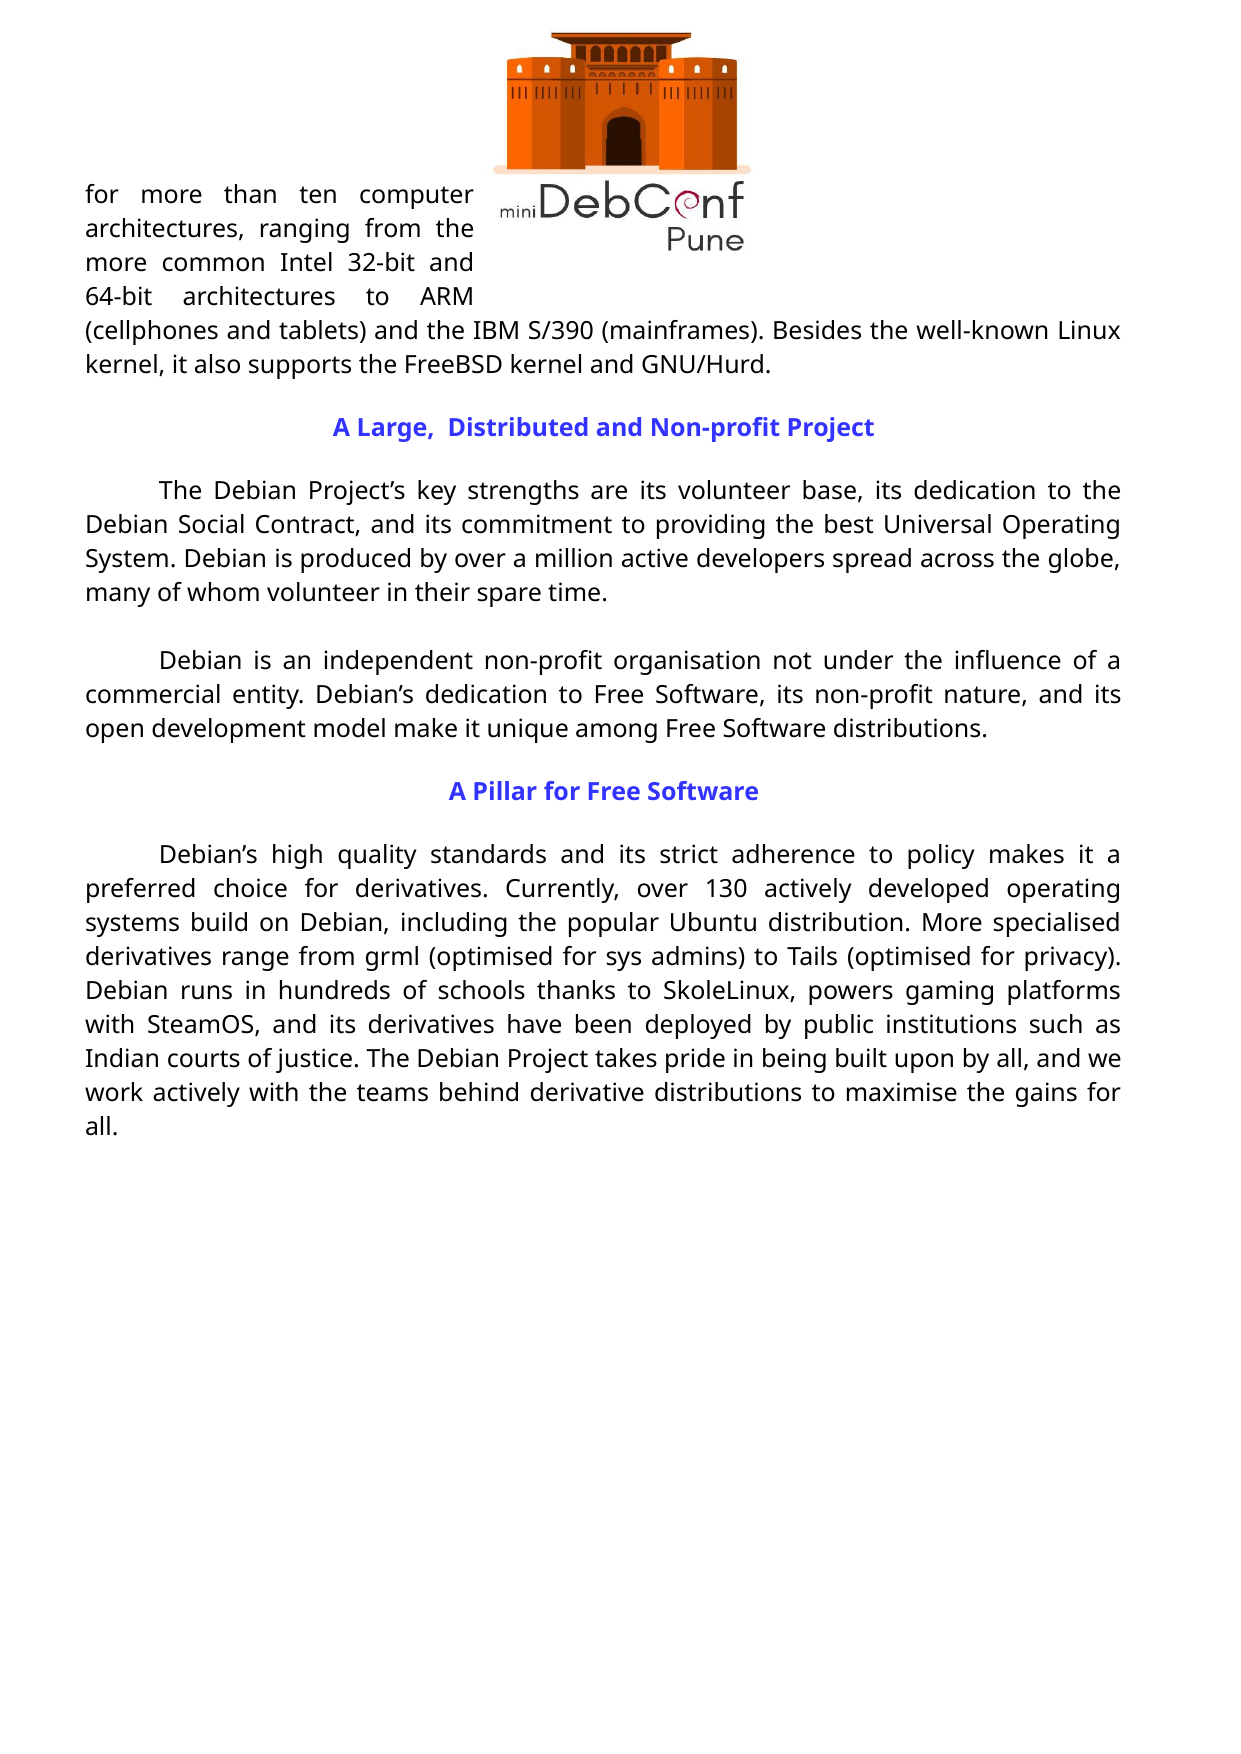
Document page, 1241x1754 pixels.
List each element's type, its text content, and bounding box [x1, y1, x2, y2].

text Debian’s high quality standards and its strict adherence to policy makes it a preferred choice for derivatives. Currently, over 130 actively developed operating systems build on Debian, including the popular Ubuntu distribution. More specialised derivatives range from grml (optimised for sys admins) to Tails (optimised for privacy). Debian runs in hundreds of schools thanks to SkoleLinux, powers gaming platforms with SteamOS, and its derivatives have been deployed by public institutions such as Indian courts of justice. The Debian Project takes pride in being built upon by all, and we work actively with the teams behind derivative distributions to maximise the gains for all. [85, 836, 1123, 1143]
text A Large, Distributed and Non-profit Project [85, 409, 1123, 443]
picture [474, 0, 798, 298]
text A Pillar for Free Software [85, 773, 1123, 808]
text The Debian Project’s key strengths are its volunteer base, its dedication to the Debian Social Contract, and its commitment to providing the best Universal Operating System. Debian is produced by over a million active developers spread across the globe, many of whom volunteer in their spare time. [85, 472, 1123, 608]
text Debian is an independent non-profit organisation not under the influence of a commercial entity. Debian’s dedication to Free Software, its non-profit nature, and its open development model make it unique among Free Software distributions. [85, 643, 1123, 745]
text for more than ten computer architectures, ranging from the more common Intel 32-bit and 64-bit architectures to ARM (cellphones and tablets) and the IBM S/390 (mainframes). Besides the well-known Linux kernel, it also supports the FreeBSD kernel and GNU/Hurd. [85, 176, 1123, 381]
